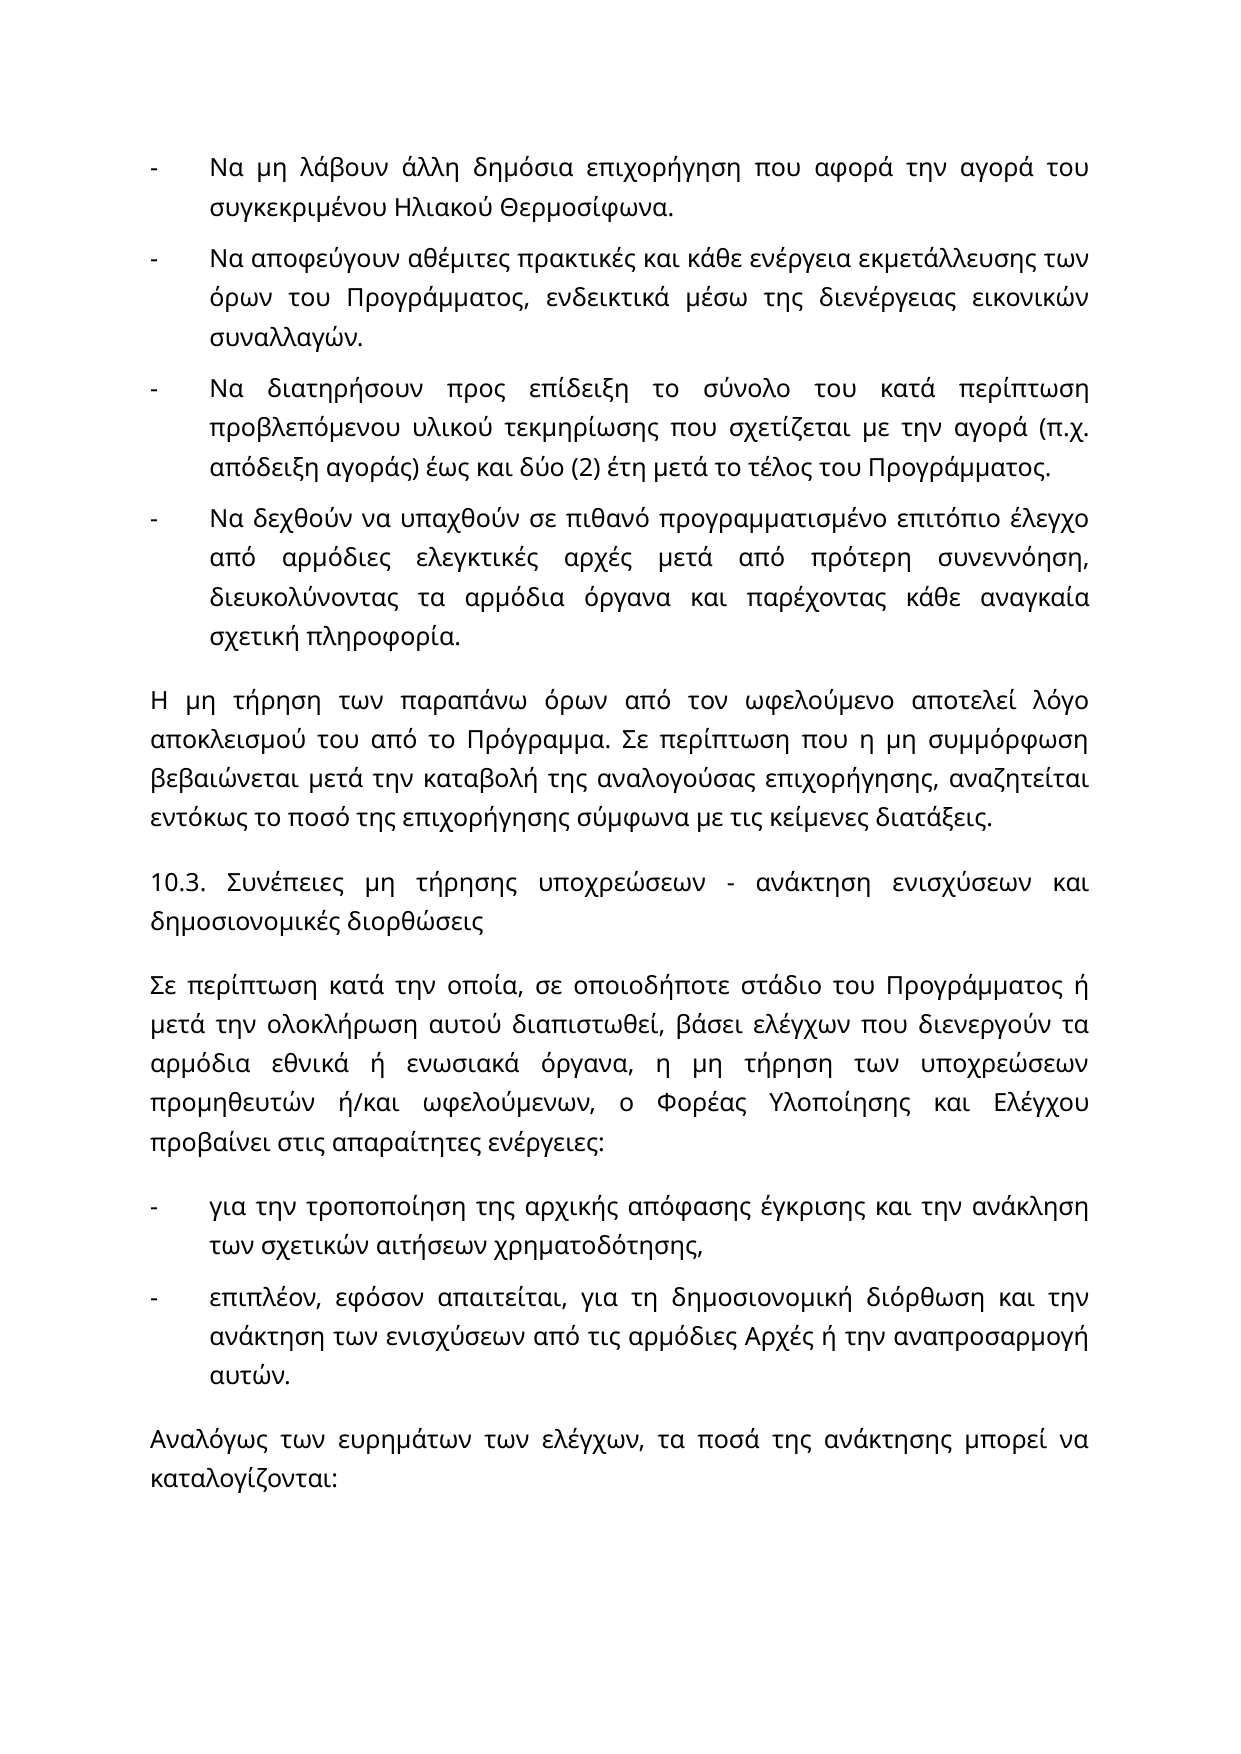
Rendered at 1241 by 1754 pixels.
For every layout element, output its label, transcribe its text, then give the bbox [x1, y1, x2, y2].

list - Να μη λάβουν άλλη δημόσια επιχορήγηση που αφορά την αγορά του συγκεκριμένου Ηλιακού Θερμοσίφωνα. [150, 150, 1090, 223]
list - Να διατηρήσουν προς επίδειξη το σύνολο του κατά περίπτωση προβλεπόμενου υλικού τεκμηρίωσης που σχετίζεται με την αγορά (π.χ. απόδειξη αγοράς) έως και δύο (2) έτη μετά το τέλος του Προγράμματος. [150, 371, 1090, 483]
text Σε περίπτωση κατά την οποία, σε οποιοδήποτε στάδιο του Προγράμματος ή μετά την ολοκλήρωση αυτού διαπιστωθεί, βάσει ελέγχων που διενεργούν τα αρμόδια εθνικά ή ενωσιακά όργανα, η μη τήρηση των υποχρεώσεων προμηθευτών ή/και ωφελούμενων, ο Φορέας Υλοποίησης και Ελέγχου προβαίνει στις απαραίτητες ενέργειες: [150, 967, 1090, 1158]
text Η μη τήρηση των παραπάνω όρων από τον ωφελούμενο αποτελεί λόγο αποκλεισμού του από το Πρόγραμμα. Σε περίπτωση που η μη συμμόρφωση βεβαιώνεται μετά την καταβολή της αναλογούσας επιχορήγησης, αναζητείται εντόκως το ποσό της επιχορήγησης σύμφωνα με τις κείμενες διατάξεις. [150, 682, 1090, 834]
list - για την τροποποίηση της αρχικής απόφασης έγκρισης και την ανάκληση των σχετικών αιτήσεων χρηματοδότησης, [150, 1188, 1090, 1262]
text Αναλόγως των ευρημάτων των ελέγχων, τα ποσά της ανάκτησης μπορεί να καταλογίζονται: [150, 1422, 1090, 1495]
text 10.3. Συνέπειες μη τήρησης υποχρεώσεων - ανάκτηση ενισχύσεων και δημοσιονομικές διορθώσεις [150, 864, 1090, 937]
list - Να δεχθούν να υπαχθούν σε πιθανό προγραμματισμένο επιτόπιο έλεγχο από αρμόδιες ελεγκτικές αρχές μετά από πρότερη συνεννόηση, διευκολύνοντας τα αρμόδια όργανα και παρέχοντας κάθε αναγκαία σχετική πληροφορία. [150, 501, 1090, 652]
list - Να αποφεύγουν αθέμιτες πρακτικές και κάθε ενέργεια εκμετάλλευσης των όρων του Προγράμματος, ενδεικτικά μέσω της διενέργειας εικονικών συναλλαγών. [150, 241, 1090, 353]
list - επιπλέον, εφόσον απαιτείται, για τη δημοσιονομική διόρθωση και την ανάκτηση των ενισχύσεων από τις αρμόδιες Αρχές ή την αναπροσαρμογή αυτών. [150, 1279, 1090, 1392]
